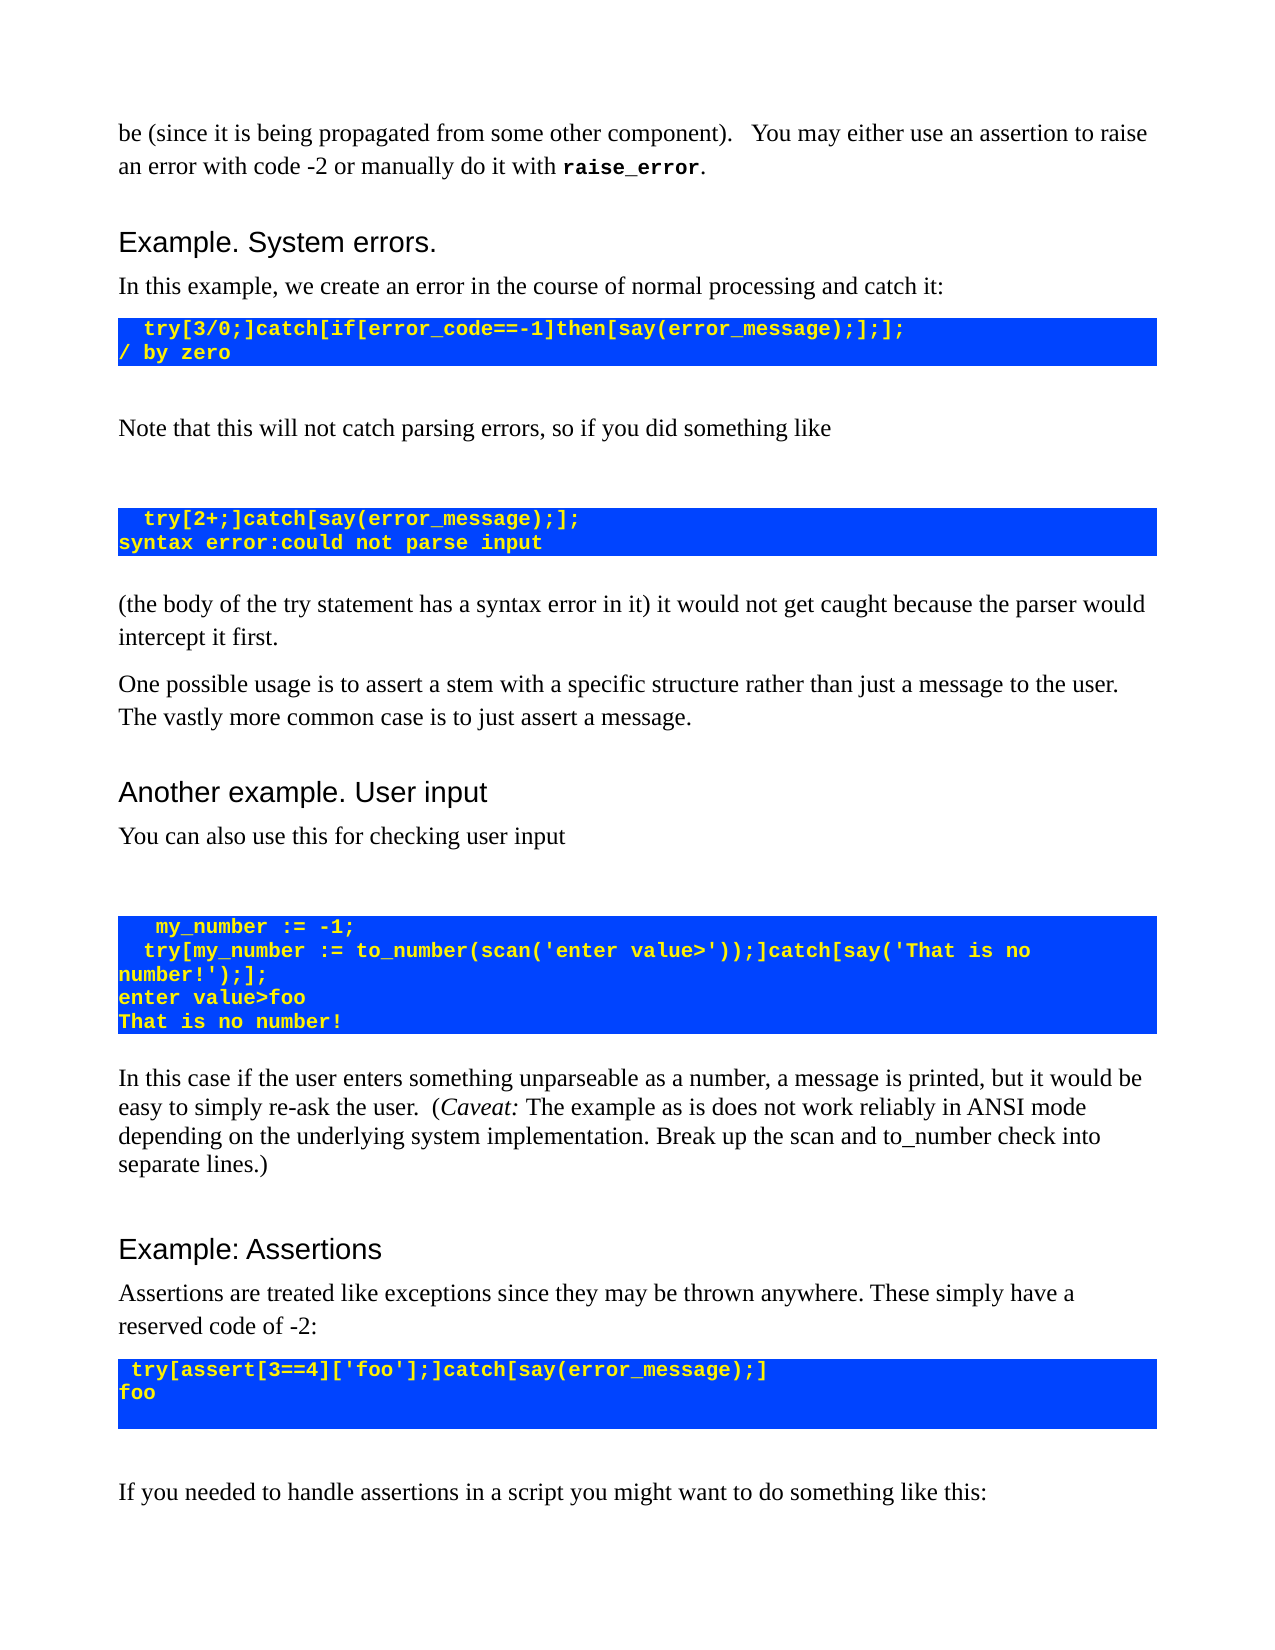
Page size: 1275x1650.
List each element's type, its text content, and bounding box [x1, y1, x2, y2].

text (the body of the try statement has a syntax error in it) it would not get caught because the parser would intercept it first. [118, 556, 1157, 651]
text foo [118, 1382, 1157, 1406]
text In this example, we create an error in the course of normal processing and catch it: [118, 271, 1157, 299]
text try[3/0;]catch[if[error_code==-1]then[say(error_message);];]; [118, 318, 1157, 342]
text If you needed to handle assertions in a script you might want to do something like this: [118, 1477, 1157, 1506]
text You can also use this for checking user input [118, 821, 1157, 850]
subtitle Example. System errors. [118, 225, 1157, 258]
text Assertions are treated like exceptions since they may be thrown anywhere. These simply have a reserved code of -2: [118, 1278, 1157, 1340]
text In this case if the user enters something unparseable as a number, a message is printed, but it would be easy to simply re-ask the user. (Caveat: The example as is does not work reliably in ANSI mode depending on the underlying system implementation. Break up the scan and to_number check into separate lines.) [118, 1063, 1157, 1178]
subtitle Example: Assertions [118, 1232, 1157, 1266]
text be (since it is being propagated from some other component). You may either use an assertion to raise an error with code -2 or manually do it with raise_error. [118, 118, 1157, 181]
text enter value>foo [118, 987, 1157, 1011]
text try[my_number := to_number(scan('enter value>'));]catch[say('That is no number!');]; [118, 940, 1157, 987]
text my_number := -1; [118, 916, 1157, 940]
text try[assert[3==4]['foo'];]catch[say(error_message);] [118, 1359, 1157, 1382]
subtitle Another example. User input [118, 775, 1157, 808]
text That is no number! [118, 1011, 1157, 1034]
text try[2+;]catch[say(error_message);]; [118, 508, 1157, 532]
text Note that this will not catch parsing errors, so if you did something like [118, 413, 1157, 442]
text syntax error:could not parse input [118, 532, 1157, 556]
text / by zero [118, 342, 1157, 366]
text One possible usage is to assert a stem with a specific structure rather than just a message to the user. The vastly more common case is to just assert a message. [118, 669, 1157, 731]
